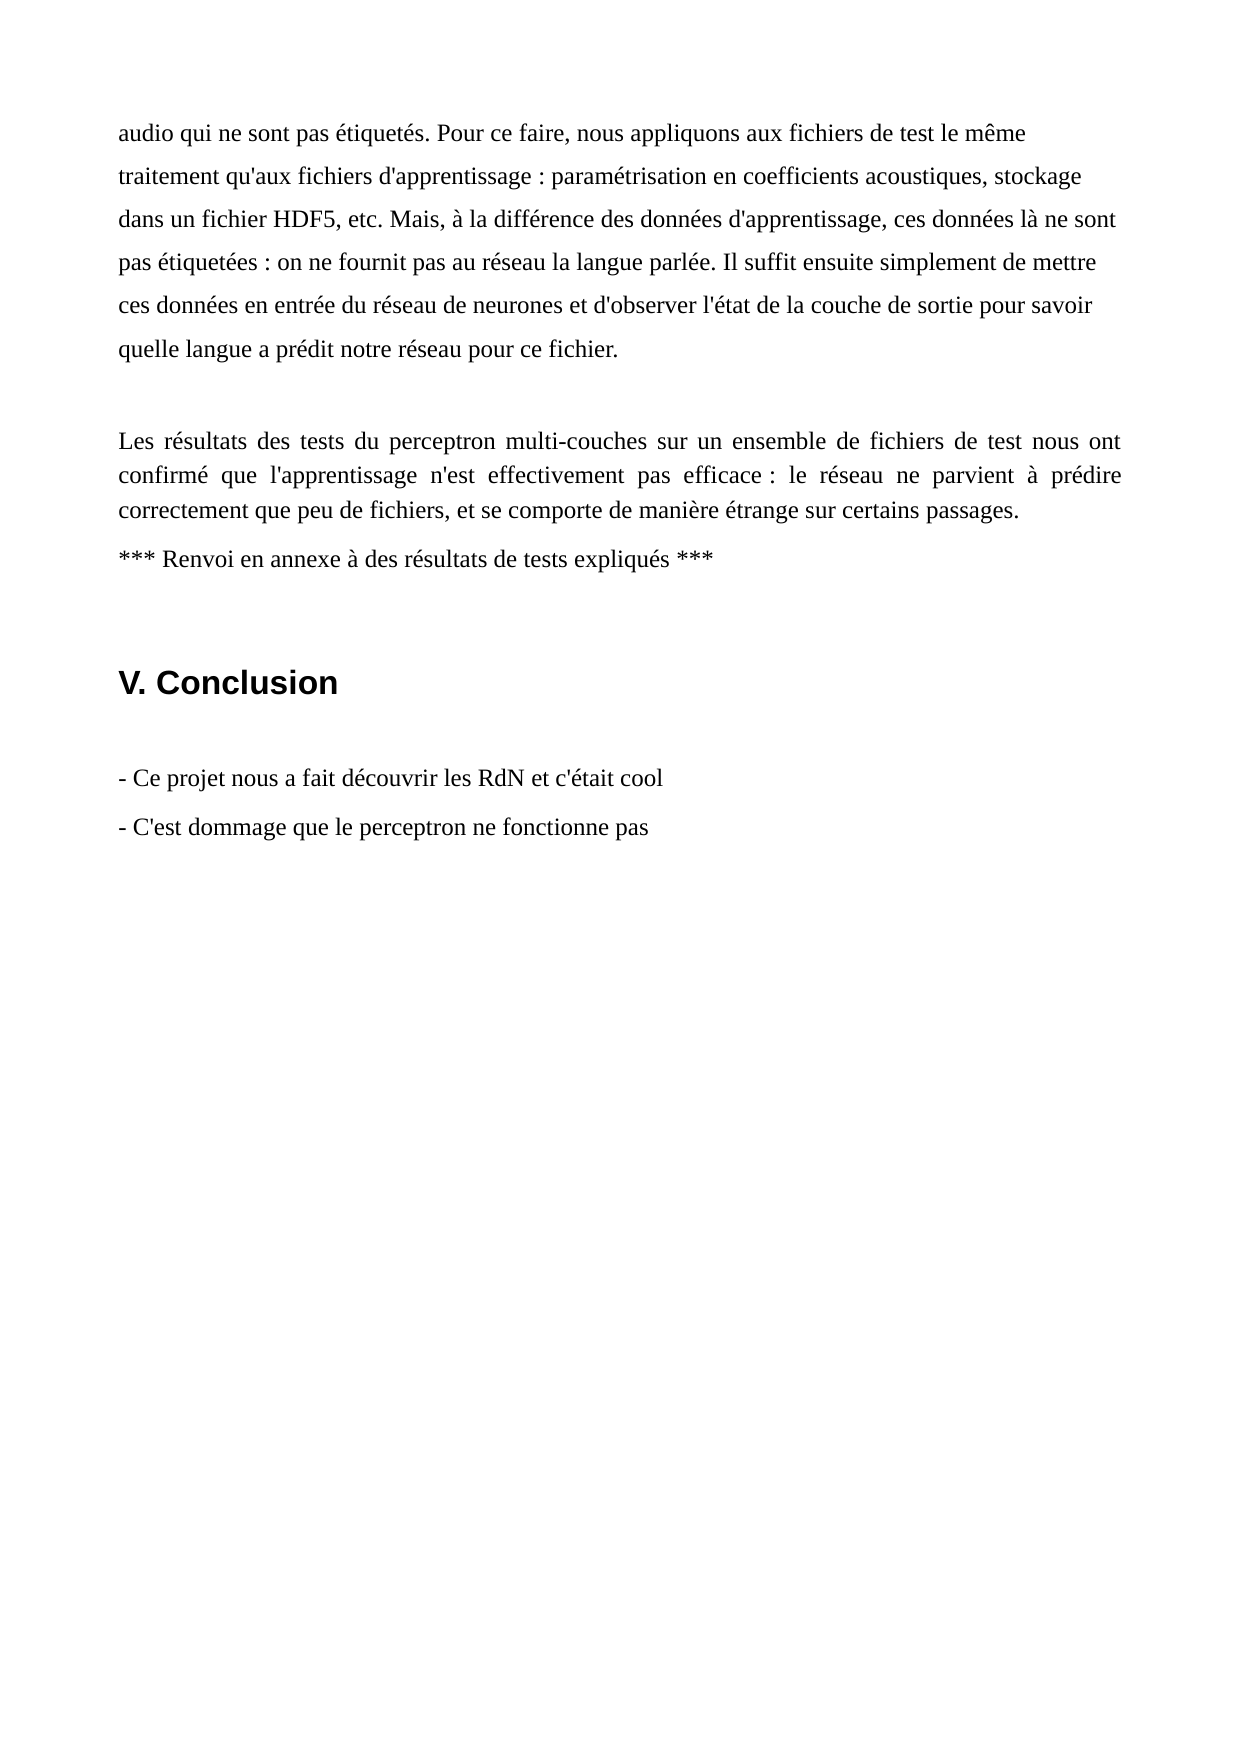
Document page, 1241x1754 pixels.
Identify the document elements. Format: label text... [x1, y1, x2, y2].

text - Ce projet nous a fait découvrir les RdN et c'était cool [118, 763, 1122, 792]
text *** Renvoi en annexe à des résultats de tests expliqués *** [118, 544, 1122, 573]
text - C'est dommage que le perceptron ne fonctionne pas [118, 812, 1122, 841]
text Les résultats des tests du perceptron multi-couches sur un ensemble de fichiers de test nous ont confirmé que l'apprentissage n'est effectivement pas efficace : le réseau ne parvient à prédire correctement que peu de fichiers, et se comporte de manière étrange sur certains passages. [118, 426, 1122, 524]
subtitle V. Conclusion [118, 663, 1122, 702]
text audio qui ne sont pas étiquetés. Pour ce faire, nous appliquons aux fichiers de test le même traitement qu'aux fichiers d'apprentissage : paramétrisation en coefficients acoustiques, stockage dans un fichier HDF5, etc. Mais, à la différence des données d'apprentissage, ces données là ne sont pas étiquetées : on ne fournit pas au réseau la langue parlée. Il suffit ensuite simplement de mettre ces données en entrée du réseau de neurones et d'observer l'état de la couche de sortie pour savoir quelle langue a prédit notre réseau pour ce fichier. [118, 118, 1122, 362]
